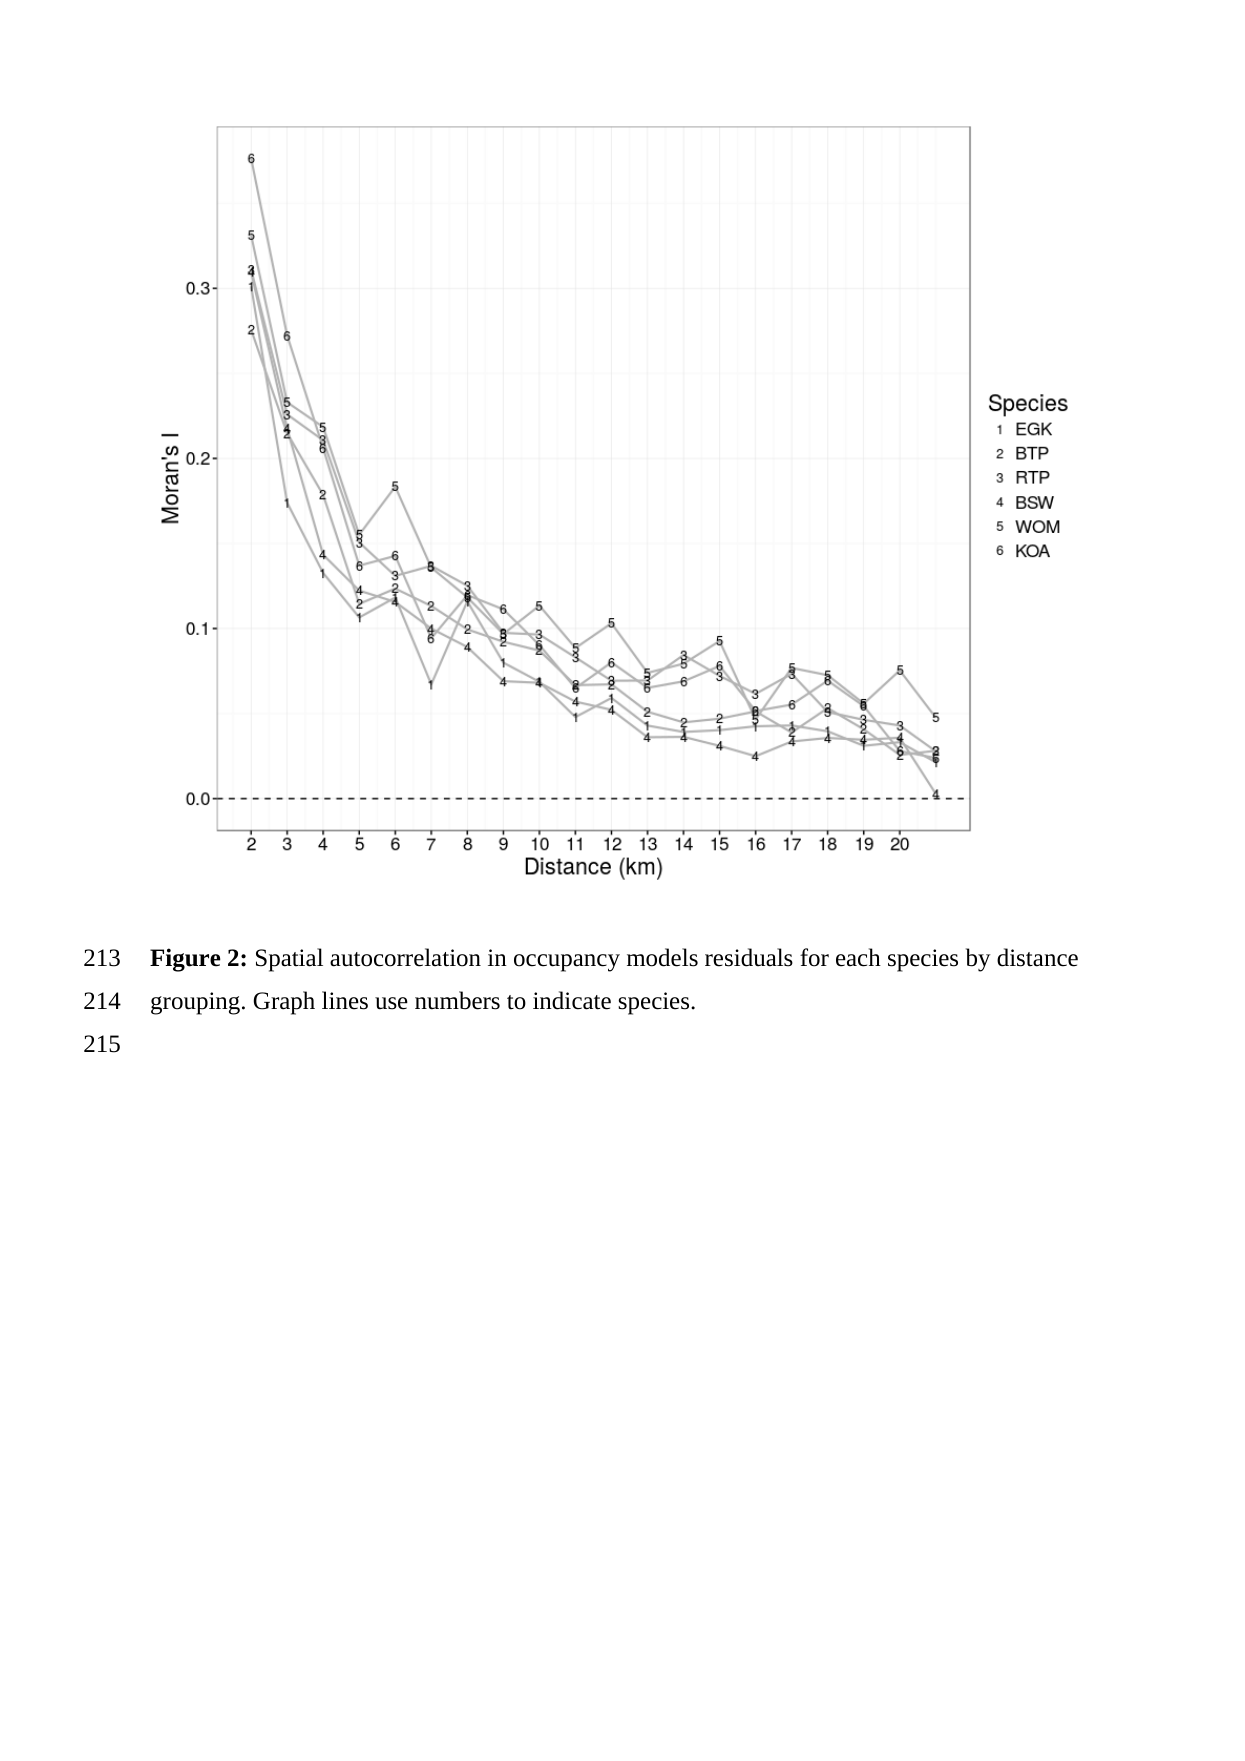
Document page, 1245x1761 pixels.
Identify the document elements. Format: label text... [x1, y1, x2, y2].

picture [150, 118, 1095, 886]
text Figure 2: Spatial autocorrelation in occupancy models residuals for each species by distance grouping. Graph lines use numbers to indicate species. [150, 943, 1095, 1015]
